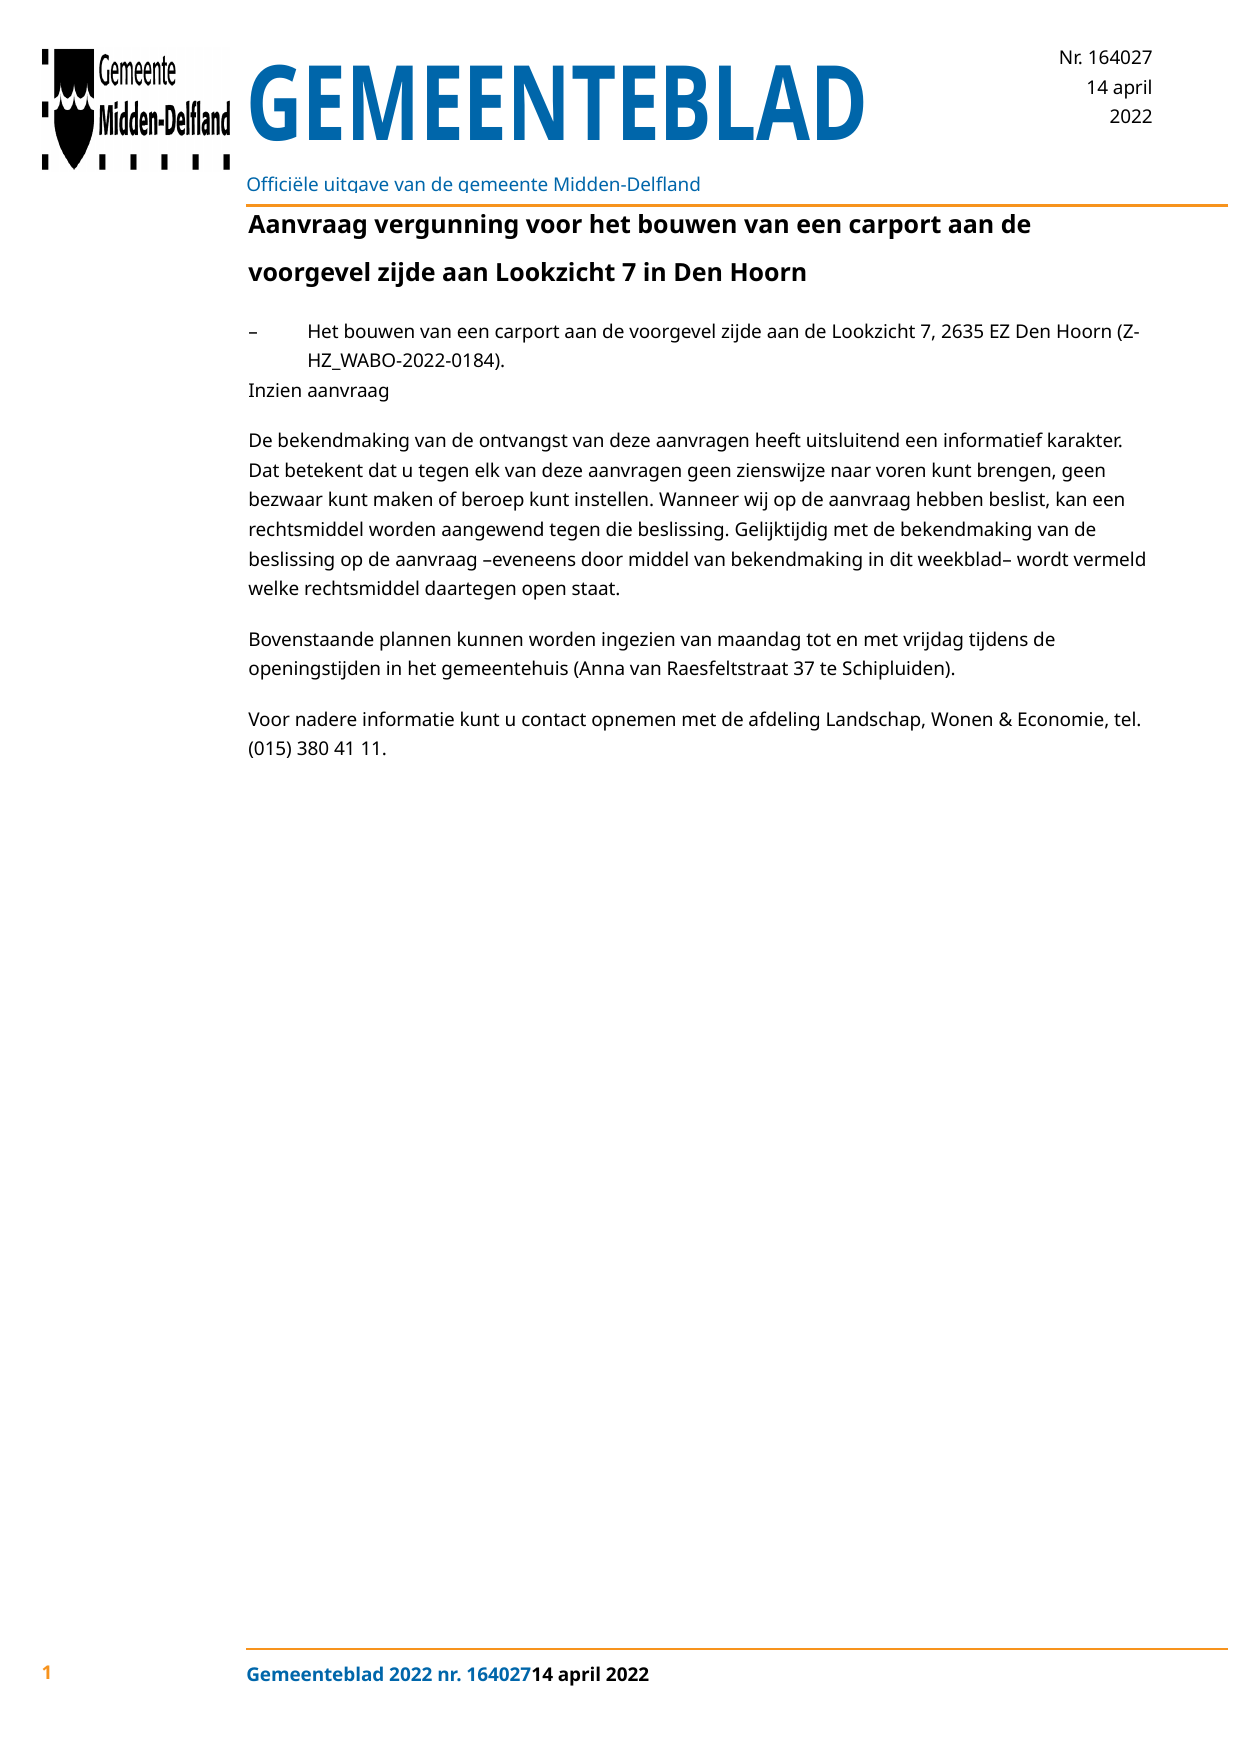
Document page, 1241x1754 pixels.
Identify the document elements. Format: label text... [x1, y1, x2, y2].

text Inzien aanvraag [248, 377, 1152, 403]
text Bovenstaande plannen kunnen worden ingezien van maandag tot en met vrijdag tijdens de openingstijden in het gemeentehuis (Anna van Raesfeltstraat 37 te Schipluiden). [248, 626, 1152, 681]
picture [41, 47, 231, 172]
text De bekendmaking van de ontvangst van deze aanvragen heeft uitsluitend een informatief karakter. Dat betekent dat u tegen elk van deze aanvragen geen zienswijze naar voren kunt brengen, geen bezwaar kunt maken of beroep kunt instellen. Wanneer wij op de aanvraag hebben beslist, kan een rechtsmiddel worden aangewend tegen die beslissing. Gelijktijdig met de bekendmaking van de beslissing op de aanvraag –eveneens door middel van bekendmaking in dit weekblad– wordt vermeld welke rechtsmiddel daartegen open staat. [248, 427, 1152, 601]
text Voor nadere informatie kunt u contact opnemen met de afdeling Landschap, Wonen & Economie, tel. (015) 380 41 11. [248, 706, 1152, 761]
text Aanvraag vergunning voor het bouwen van een carport aan de voorgevel zijde aan Lookzicht 7 in Den Hoorn [248, 207, 1152, 288]
list Het bouwen van een carport aan de voorgevel zijde aan de Lookzicht 7, 2635 EZ Den Hoorn (Z-HZ_WABO-2022-0184). [248, 318, 1152, 373]
